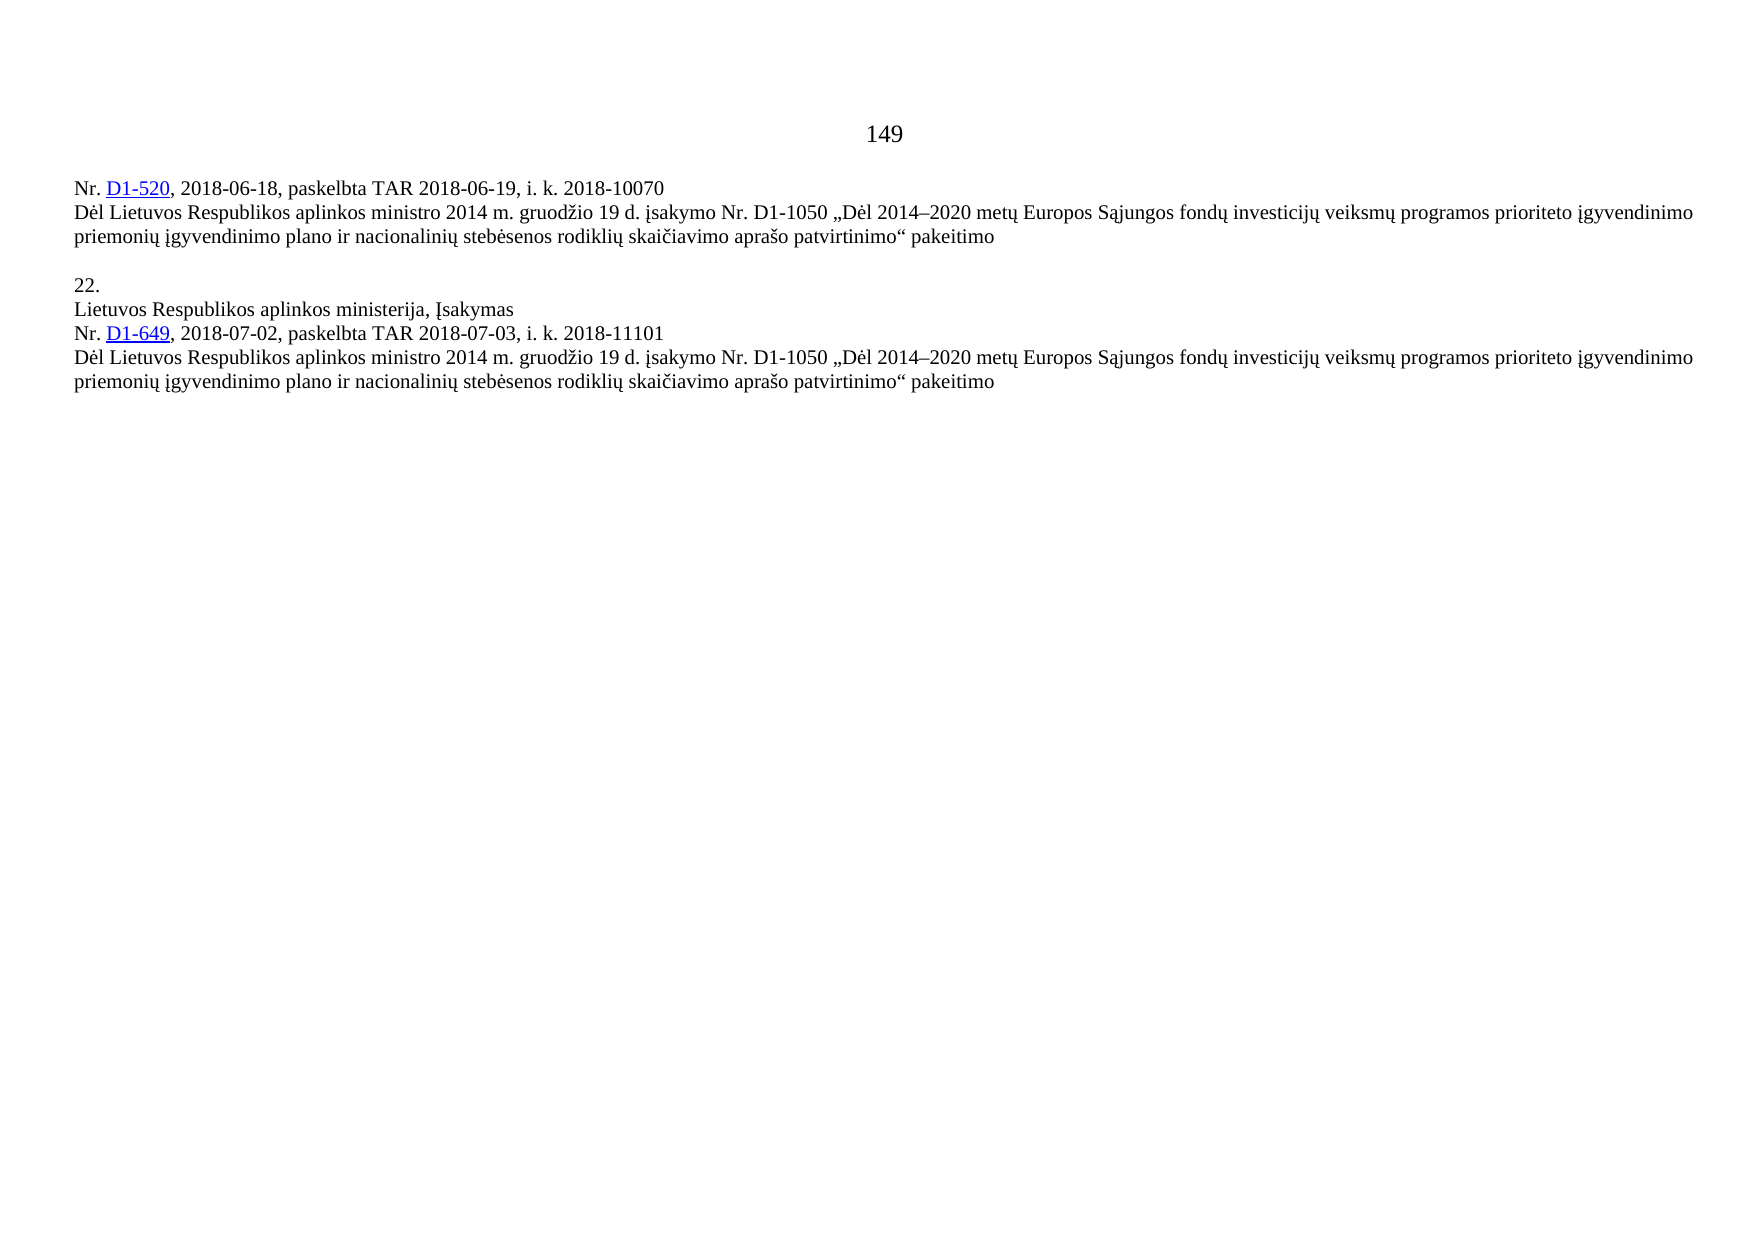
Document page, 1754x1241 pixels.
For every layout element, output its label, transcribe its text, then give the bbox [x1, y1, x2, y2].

text Nr. D1-520, 2018-06-18, paskelbta TAR 2018-06-19, i. k. 2018-10070 [74, 176, 1695, 200]
text Dėl Lietuvos Respublikos aplinkos ministro 2014 m. gruodžio 19 d. įsakymo Nr. D1-1050 „Dėl 2014–2020 metų Europos Sąjungos fondų investicijų veiksmų programos prioriteto įgyvendinimo priemonių įgyvendinimo plano ir nacionalinių stebėsenos rodiklių skaičiavimo aprašo patvirtinimo“ pakeitimo [74, 200, 1695, 248]
text Lietuvos Respublikos aplinkos ministerija, Įsakymas [74, 297, 1695, 321]
text Nr. D1-649, 2018-07-02, paskelbta TAR 2018-07-03, i. k. 2018-11101 [74, 321, 1695, 345]
text 22. [74, 272, 1695, 297]
text Dėl Lietuvos Respublikos aplinkos ministro 2014 m. gruodžio 19 d. įsakymo Nr. D1-1050 „Dėl 2014–2020 metų Europos Sąjungos fondų investicijų veiksmų programos prioriteto įgyvendinimo priemonių įgyvendinimo plano ir nacionalinių stebėsenos rodiklių skaičiavimo aprašo patvirtinimo“ pakeitimo [74, 345, 1695, 393]
